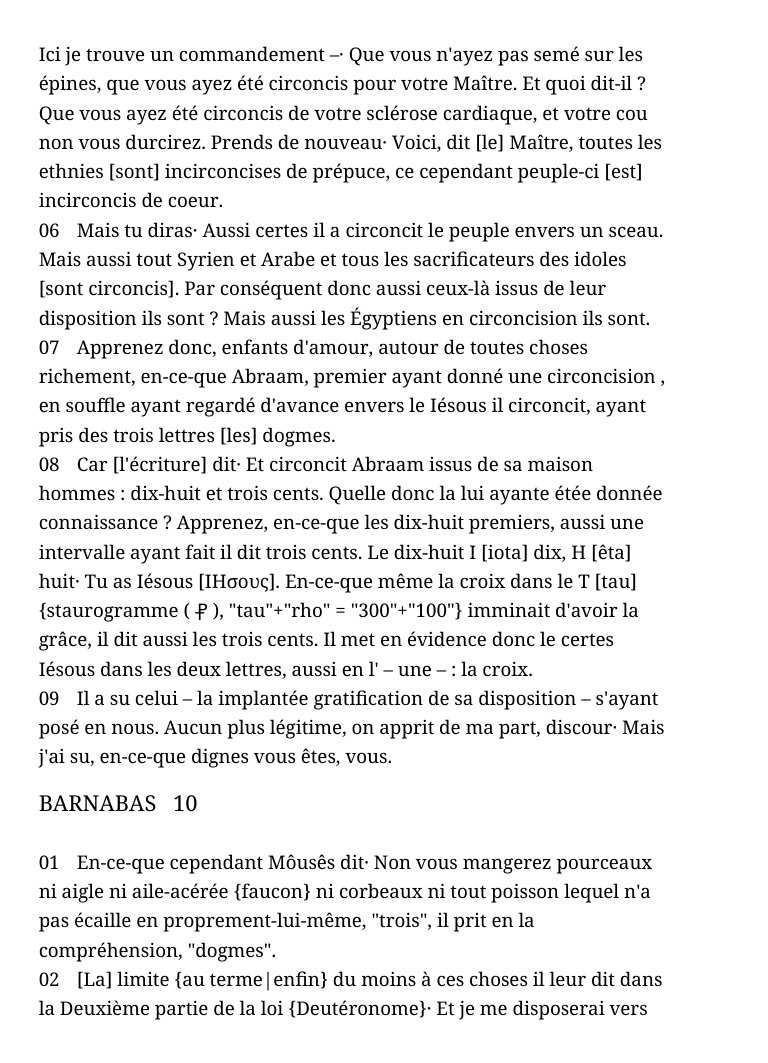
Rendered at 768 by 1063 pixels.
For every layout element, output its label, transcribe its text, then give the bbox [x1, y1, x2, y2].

text 01 En-ce-que cependant Môusês dit· Non vous mangerez pourceaux ni aigle ni aile-acérée {faucon} ni corbeaux ni tout poisson lequel n'a pas écaille en proprement-lui-même, "trois", il prit en la compréhension, "dogmes". 02 [La] limite {au terme|enfin} du moins à ces choses il leur dit dans la Deuxième partie de la loi {Deutéronome}· Et je me disposerai vers [38, 822, 667, 1021]
text BARNABAS 10 [38, 788, 667, 817]
text Ici je trouve un commandement –· Que vous n'ayez pas semé sur les épines, que vous ayez été circoncis pour votre Maître. Et quoi dit-il ? Que vous ayez été circoncis de votre sclérose cardiaque, et votre cou non vous durcirez. Prends de nouveau· Voici, dit [le] Maître, toutes les ethnies [sont] incirconcises de prépuce, ce cependant peuple-ci [est] incirconcis de coeur. 06 Mais tu diras· Aussi certes il a circoncit le peuple envers un sceau. Mais aussi tout Syrien et Arabe et tous les sacrificateurs des idoles [sont circoncis]. Par conséquent donc aussi ceux-là issus de leur disposition ils sont ? Mais aussi les Égyptiens en circoncision ils sont. 07 Apprenez donc, enfants d'amour, autour de toutes choses richement, en-ce-que Abraam, premier ayant donné une circoncision , en souffle ayant regardé d'avance envers le Iésous il circoncit, ayant pris des trois lettres [les] dogmes. 08 Car [l'écriture] dit· Et circoncit Abraam issus de sa maison hommes : dix-huit et trois cents. Quelle donc la lui ayante étée donnée connaissance ? Apprenez, en-ce-que les dix-huit premiers, aussi une intervalle ayant fait il dit trois cents. Le dix-huit I [iota] dix, H [êta] huit· Tu as Iésous [ΙΗσους]. En-ce-que même la croix dans le T [tau] {staurogramme ( ⳨ ), "tau"+"rho" = "300"+"100"} imminait d'avoir la grâce, il dit aussi les trois cents. Il met en évidence donc le certes Iésous dans les deux lettres, aussi en l' – une – : la croix. 09 Il a su celui – la implantée gratification de sa disposition – s'ayant posé en nous. Aucun plus légitime, on apprit de ma part, discour· Mais j'ai su, en-ce-que dignes vous êtes, vous. [38, 41, 667, 769]
